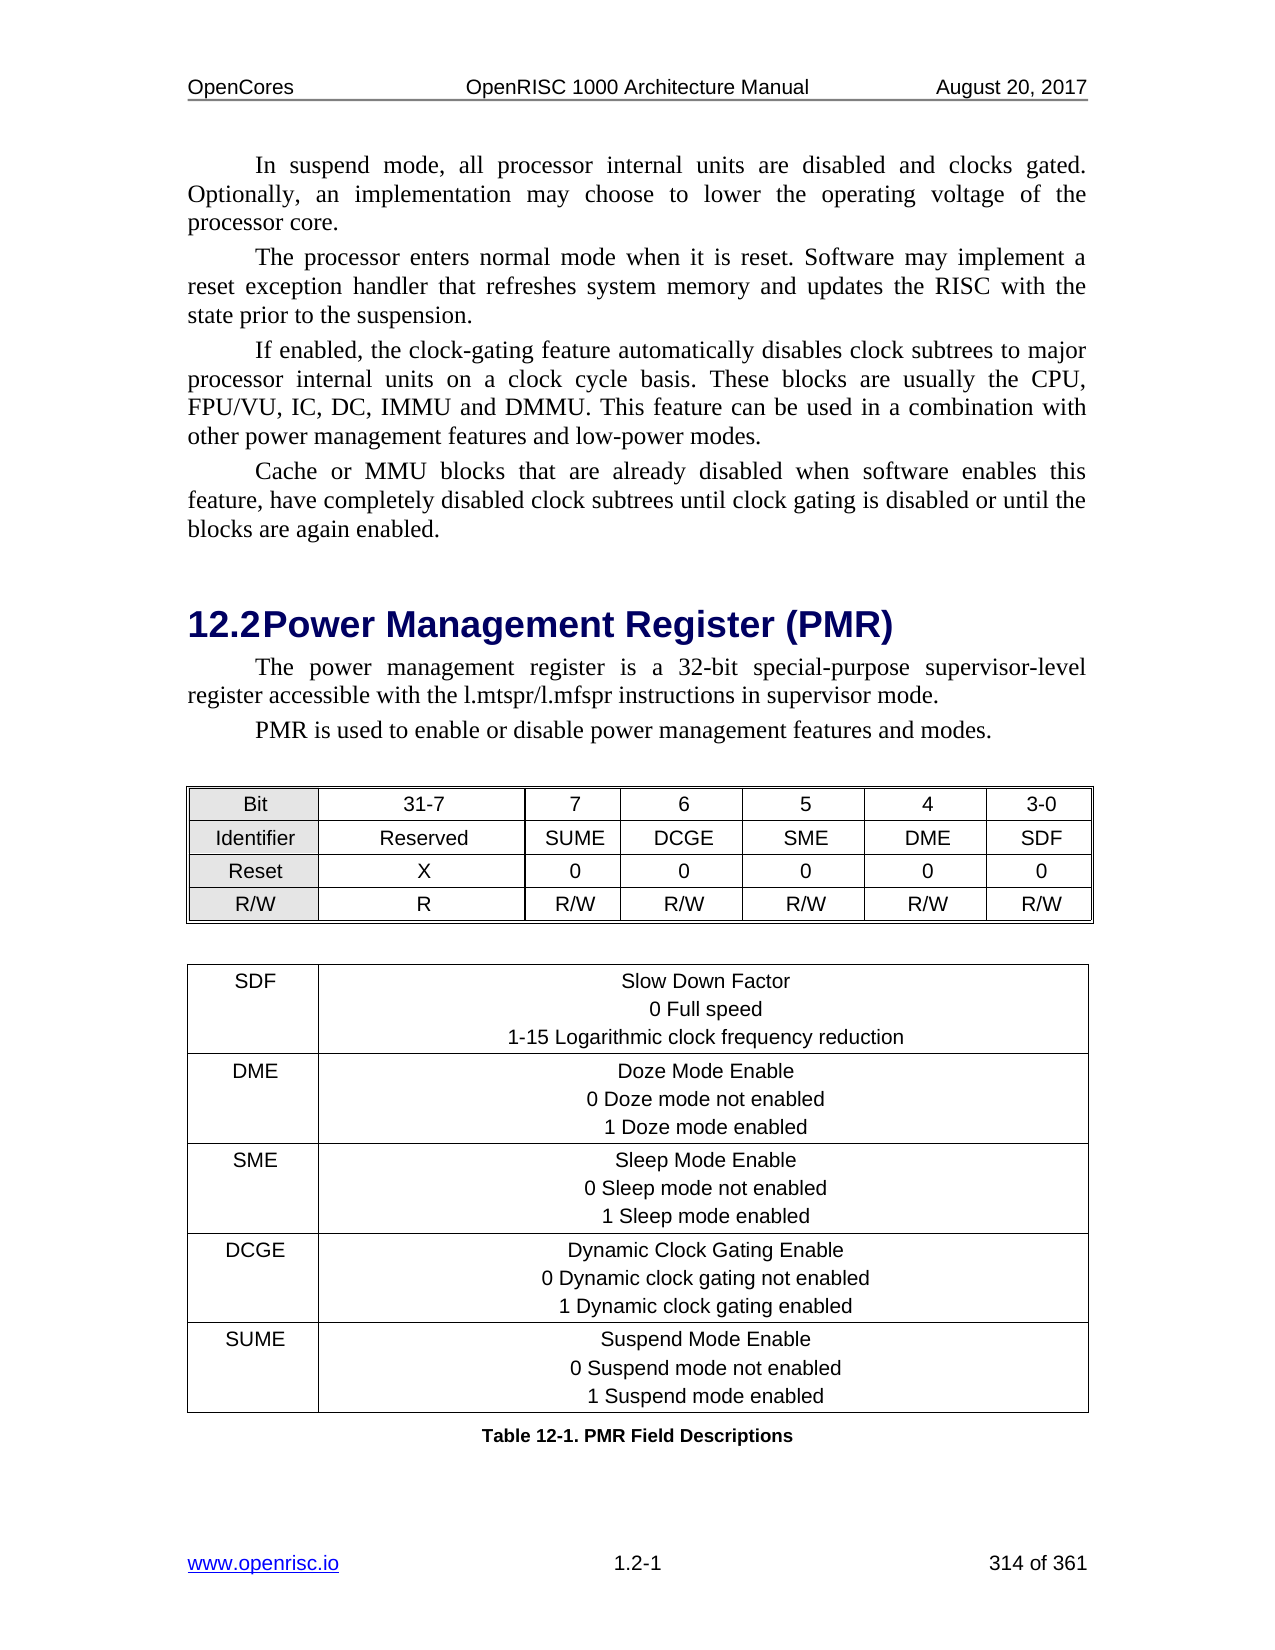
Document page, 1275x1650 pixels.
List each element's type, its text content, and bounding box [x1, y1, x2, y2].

table_cell R/W [987, 888, 1091, 920]
table_header Slow Down Factor 0 Full speed 1-15 Logarithmic clock frequency reduction [319, 965, 1088, 1053]
table_cell 0 [865, 855, 986, 887]
table_cell DME [188, 1054, 318, 1143]
text Table 12-1. PMR Field Descriptions [187, 1425, 1087, 1447]
table_cell 0 [621, 855, 742, 887]
text In suspend mode, all processor internal units are disabled and clocks gated. Optionally, an implementation may choose to lower the operating voltage of the processor core. [187, 150, 1087, 236]
table_cell Reset [190, 855, 318, 887]
table_cell 0 [526, 855, 620, 887]
table_cell SUME [526, 821, 620, 853]
table_cell Sleep Mode Enable 0 Sleep mode not enabled 1 Sleep mode enabled [319, 1144, 1088, 1232]
table_cell R [319, 888, 524, 920]
text The processor enters normal mode when it is reset. Software may implement a reset exception handler that refreshes system memory and updates the RISC with the state prior to the suspension. [187, 242, 1087, 329]
text Cache or MMU blocks that are already disabled when software enables this feature, have completely disabled clock subtrees until clock gating is disabled or until the blocks are again enabled. [187, 456, 1087, 542]
table_cell Suspend Mode Enable 0 Suspend mode not enabled 1 Suspend mode enabled [319, 1323, 1088, 1412]
table_header 5 [743, 789, 864, 820]
text The power management register is a 32-bit special-purpose supervisor-level register accessible with the l.mtspr/l.mfspr instructions in supervisor mode. [187, 652, 1087, 709]
table_cell SME [188, 1144, 318, 1232]
table_header 6 [621, 789, 742, 820]
text PMR is used to enable or disable power management features and modes. [187, 716, 1087, 744]
table_cell X [319, 855, 524, 887]
table_cell DME [865, 821, 986, 853]
table_header Bit [190, 789, 318, 820]
table_header SDF [188, 965, 318, 1053]
table_cell Reserved [319, 821, 524, 853]
table_cell 0 [743, 855, 864, 887]
table_cell Identifier [190, 821, 318, 853]
table_cell R/W [190, 888, 318, 920]
table_cell R/W [621, 888, 742, 920]
table_cell SME [743, 821, 864, 853]
table_cell Dynamic Clock Gating Enable 0 Dynamic clock gating not enabled 1 Dynamic clock gating enabled [319, 1234, 1088, 1322]
table_header 3-0 [987, 789, 1091, 820]
table_cell R/W [743, 888, 864, 920]
table_cell DCGE [621, 821, 742, 853]
text If enabled, the clock-gating feature automatically disables clock subtrees to major processor internal units on a clock cycle basis. These blocks are usually the CPU, FPU/VU, IC, DC, IMMU and DMMU. This feature can be used in a combination with other power management features and low-power modes. [187, 335, 1087, 450]
table_cell R/W [526, 888, 620, 920]
table_header 31-7 [319, 789, 524, 820]
table_header 7 [526, 789, 620, 820]
subtitle Power Management Register (PMR) [187, 602, 1087, 646]
table_cell 0 [987, 855, 1091, 887]
table_cell R/W [865, 888, 986, 920]
table_cell SDF [987, 821, 1091, 853]
table_header 4 [865, 789, 986, 820]
table_cell DCGE [188, 1234, 318, 1322]
table_cell Doze Mode Enable 0 Doze mode not enabled 1 Doze mode enabled [319, 1054, 1088, 1143]
table_cell SUME [188, 1323, 318, 1412]
